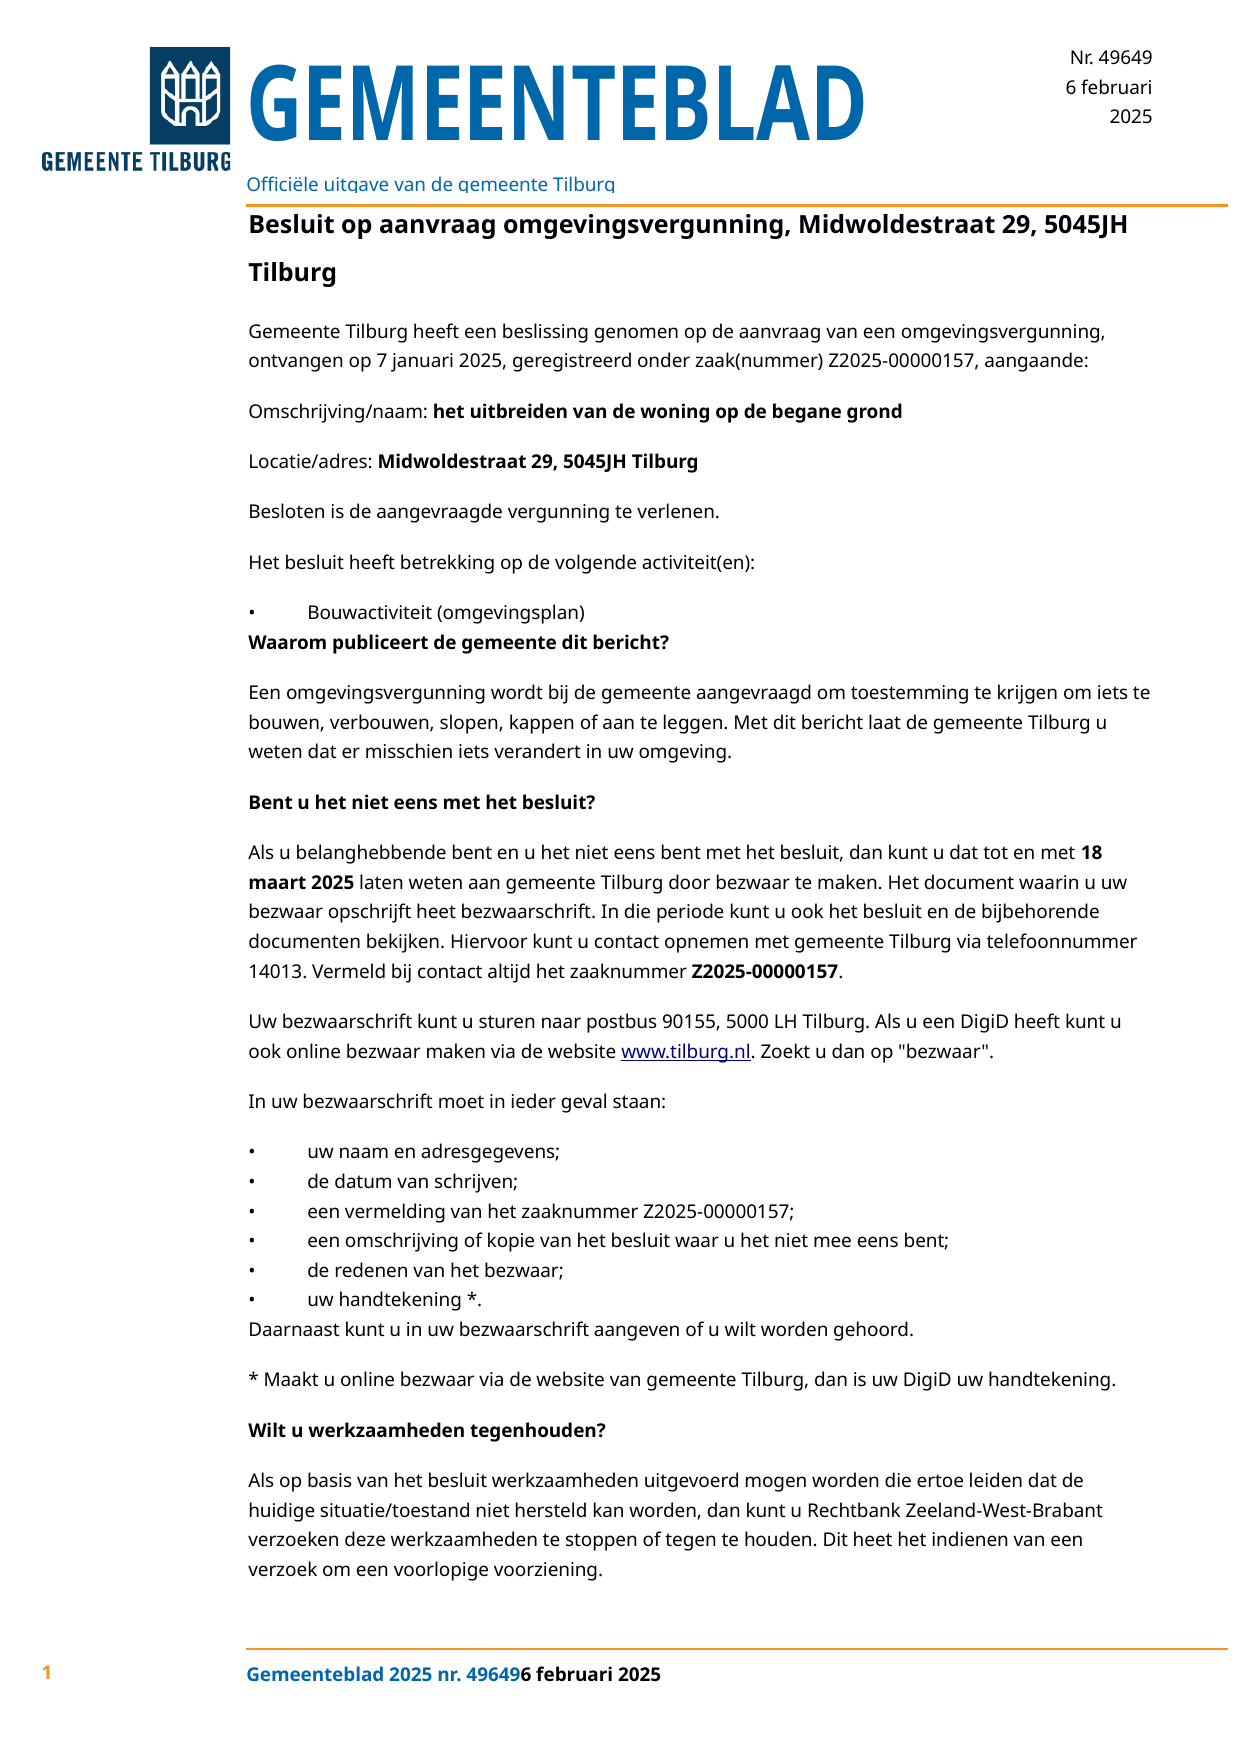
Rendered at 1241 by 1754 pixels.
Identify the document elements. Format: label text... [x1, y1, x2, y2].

list Bouwactiviteit (omgevingsplan) [248, 599, 1152, 625]
text In uw bezwaarschrift moet in ieder geval staan: [248, 1088, 1152, 1114]
text Gemeente Tilburg heeft een beslissing genomen op de aanvraag van een omgevingsvergunning, ontvangen op 7 januari 2025, geregistreerd onder zaak(nummer) Z2025-00000157, aangaande: [248, 318, 1152, 373]
list de redenen van het bezwaar; [248, 1257, 1152, 1283]
text Waarom publiceert de gemeente dit bericht? [248, 629, 1152, 655]
text Besluit op aanvraag omgevingsvergunning, Midwoldestraat 29, 5045JH Tilburg [248, 207, 1152, 288]
text Een omgevingsvergunning wordt bij de gemeente aangevraagd om toestemming te krijgen om iets te bouwen, verbouwen, slopen, kappen of aan te leggen. Met dit bericht laat de gemeente Tilburg u weten dat er misschien iets verandert in uw omgeving. [248, 679, 1152, 764]
text Locatie/adres: Midwoldestraat 29, 5045JH Tilburg [248, 448, 1152, 474]
text Wilt u werkzaamheden tegenhouden? [248, 1417, 1152, 1443]
text Uw bezwaarschrift kunt u sturen naar postbus 90155, 5000 LH Tilburg. Als u een DigiD heeft kunt u ook online bezwaar maken via de website www.tilburg.nl. Zoekt u dan op "bezwaar". [248, 1008, 1152, 1064]
list een omschrijving of kopie van het besluit waar u het niet mee eens bent; [248, 1227, 1152, 1253]
picture [41, 47, 231, 172]
text Als u belanghebbende bent en u het niet eens bent met het besluit, dan kunt u dat tot en met 18 maart 2025 laten weten aan gemeente Tilburg door bezwaar te maken. Het document waarin u uw bezwaar opschrijft heet bezwaarschrift. In die periode kunt u ook het besluit en de bijbehorende documenten bekijken. Hiervoor kunt u contact opnemen met gemeente Tilburg via telefoonnummer 14013. Vermeld bij contact altijd het zaaknummer Z2025-00000157. [248, 839, 1152, 984]
text Besloten is de aangevraagde vergunning te verlenen. [248, 499, 1152, 524]
text Omschrijving/naam: het uitbreiden van de woning op de begane grond [248, 398, 1152, 424]
list uw naam en adresgegevens; [248, 1139, 1152, 1164]
text Bent u het niet eens met het besluit? [248, 789, 1152, 815]
text Als op basis van het besluit werkzaamheden uitgevoerd mogen worden die ertoe leiden dat de huidige situatie/toestand niet hersteld kan worden, dan kunt u Rechtbank Zeeland-West-Brabant verzoeken deze werkzaamheden te stoppen of tegen te houden. Dit heet het indienen van een verzoek om een voorlopige voorziening. [248, 1467, 1152, 1582]
text Het besluit heeft betrekking op de volgende activiteit(en): [248, 549, 1152, 575]
list uw handtekening *. [248, 1287, 1152, 1312]
list de datum van schrijven; [248, 1168, 1152, 1194]
list een vermelding van het zaaknummer Z2025-00000157; [248, 1198, 1152, 1224]
text * Maakt u online bezwaar via de website van gemeente Tilburg, dan is uw DigiD uw handtekening. [248, 1367, 1152, 1392]
text Daarnaast kunt u in uw bezwaarschrift aangeven of u wilt worden gehoord. [248, 1316, 1152, 1342]
